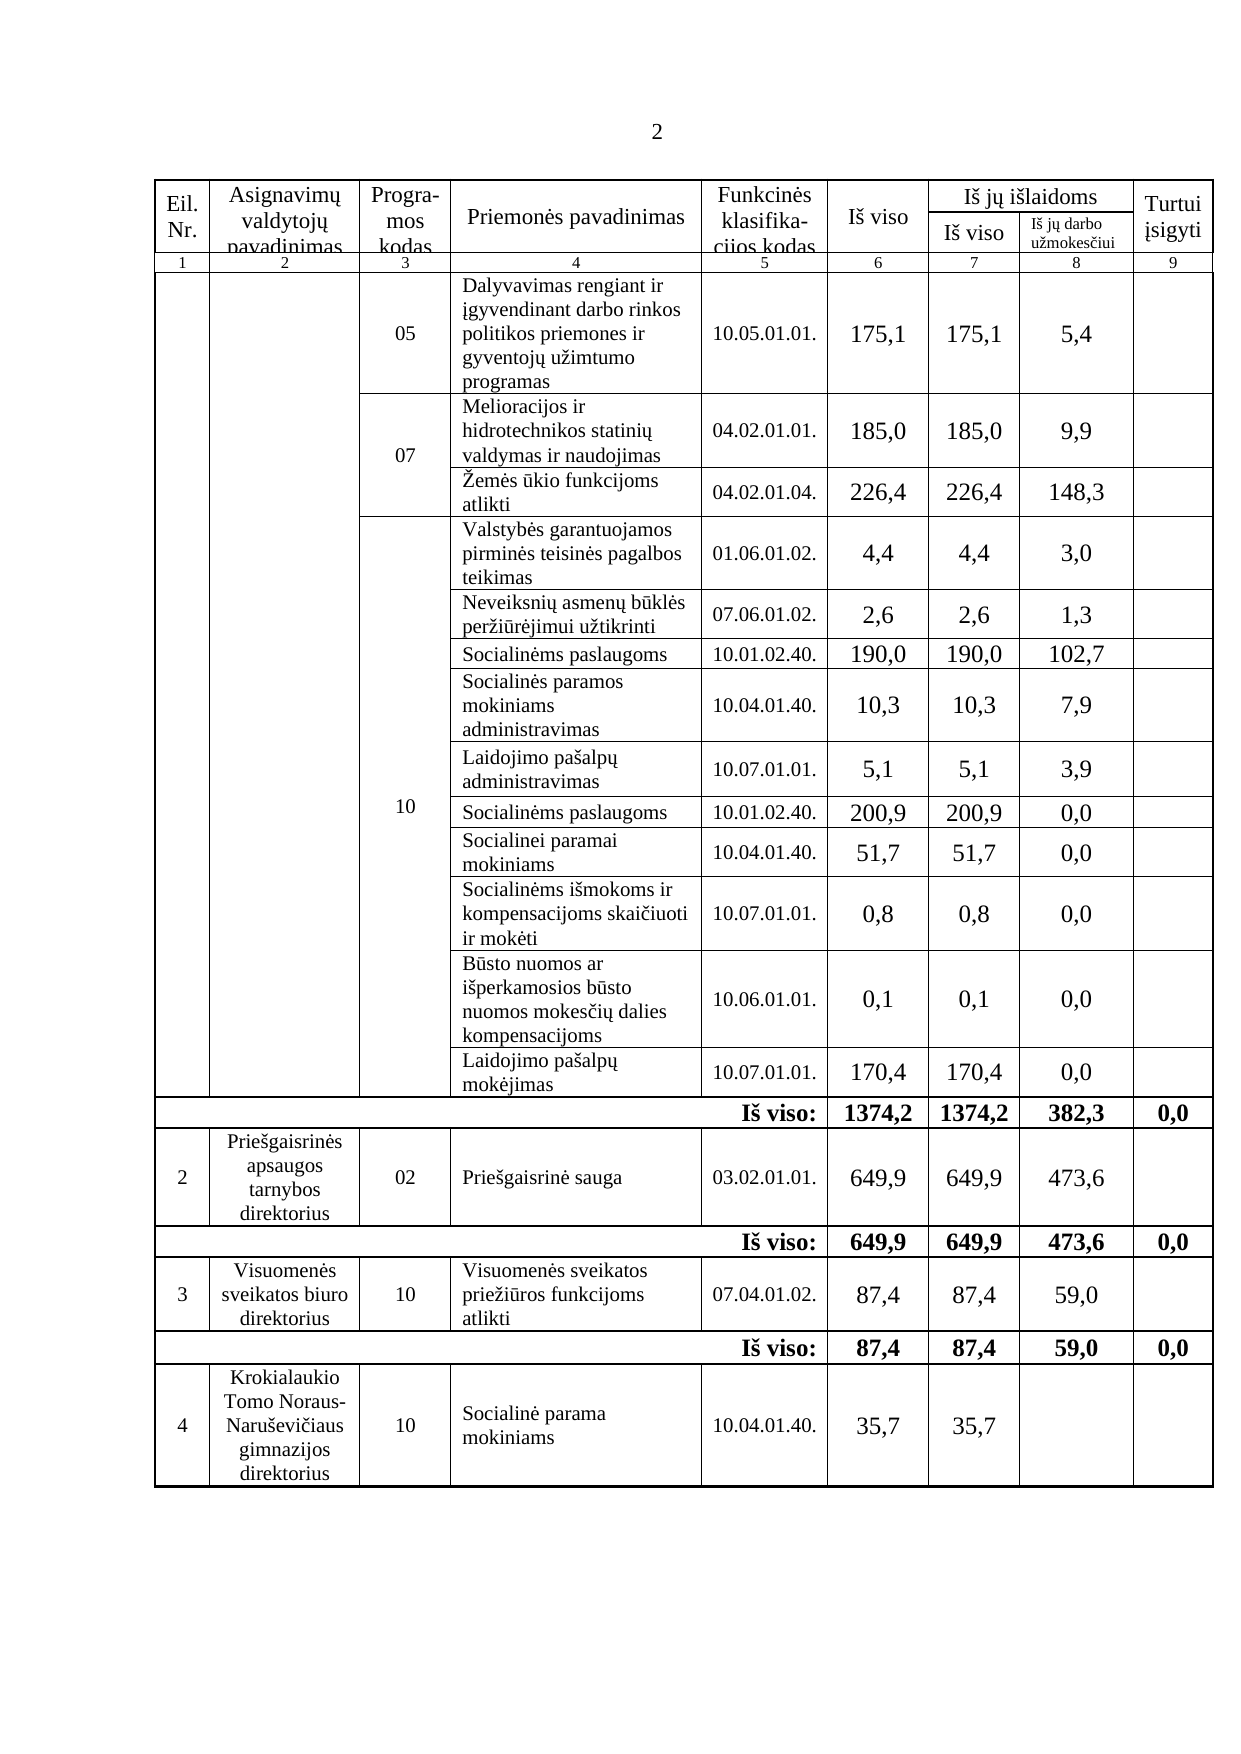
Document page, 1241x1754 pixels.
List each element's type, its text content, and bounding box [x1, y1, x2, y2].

table_cell 4,4 [828, 517, 928, 589]
table_cell 3,0 [1020, 517, 1133, 589]
table_cell 5,1 [828, 742, 928, 796]
table_cell Žemės ūkio funkcijoms atlikti [451, 468, 701, 516]
table_cell 2 [210, 253, 359, 272]
table_cell 382,3 [1020, 1098, 1133, 1127]
table_cell 0,1 [828, 951, 928, 1047]
table_cell 0,0 [1020, 797, 1133, 827]
table_cell 04.02.01.01. [702, 394, 827, 467]
table_cell [1134, 468, 1212, 516]
table_cell 10 [360, 1258, 450, 1330]
table_cell 6 [828, 253, 928, 272]
table_cell Būsto nuomos ar išperkamosios būsto nuomos mokesčių dalies kompensacijoms [451, 951, 701, 1047]
table_cell [156, 273, 209, 1096]
table_header Iš jų išlaidoms [929, 181, 1133, 211]
table_cell 35,7 [929, 1365, 1019, 1485]
table_cell 51,7 [929, 828, 1019, 876]
table_cell [1134, 828, 1212, 876]
table_cell 2,6 [929, 590, 1019, 638]
table_cell Melioracijos ir hidrotechnikos statinių valdymas ir naudojimas [451, 394, 701, 467]
table_cell 0,0 [1020, 877, 1133, 949]
table_cell 649,9 [929, 1227, 1019, 1256]
table_cell 51,7 [828, 828, 928, 876]
table_cell Iš viso: [156, 1098, 827, 1127]
table_cell 04.02.01.04. [702, 468, 827, 516]
table_header Iš viso [828, 181, 928, 252]
table_cell 9 [1134, 253, 1212, 272]
table_cell 170,4 [828, 1048, 928, 1096]
table_cell 10.07.01.01. [702, 742, 827, 796]
table_cell 10.01.02.40. [702, 797, 827, 827]
table_cell [1134, 394, 1212, 467]
table_cell 0,1 [929, 951, 1019, 1047]
table_cell Visuomenės sveikatos priežiūros funkcijoms atlikti [451, 1258, 701, 1330]
table_cell 5,4 [1020, 273, 1133, 393]
table_cell [1134, 797, 1212, 827]
table_cell 10.04.01.40. [702, 669, 827, 741]
table_cell [1134, 590, 1212, 638]
table_header Asignavimų valdytojų pavadinimas [210, 181, 359, 252]
table_header Eil. Nr. [156, 181, 209, 252]
table_cell 10 [360, 1365, 450, 1485]
table_cell [1134, 951, 1212, 1047]
table_cell 649,9 [828, 1129, 928, 1225]
table_cell Socialinė parama mokiniams [451, 1365, 701, 1485]
table_cell 7 [929, 253, 1019, 272]
table_cell 1,3 [1020, 590, 1133, 638]
table_cell 170,4 [929, 1048, 1019, 1096]
table_header Funkcinės klasifika-cijos kodas [702, 181, 827, 252]
table_cell 0,0 [1020, 1048, 1133, 1096]
table_cell 10,3 [828, 669, 928, 741]
table_cell Socialinėms išmokoms ir kompensacijoms skaičiuoti ir mokėti [451, 877, 701, 949]
table_cell 1374,2 [929, 1098, 1019, 1127]
table_cell 3,9 [1020, 742, 1133, 796]
table_cell 175,1 [929, 273, 1019, 393]
table_cell Iš jų darbo užmokesčiui [1020, 213, 1133, 252]
table_cell 0,0 [1134, 1098, 1212, 1127]
table_cell [1134, 273, 1212, 393]
table_cell Socialinei paramai mokiniams [451, 828, 701, 876]
table_cell 1 [155, 253, 209, 272]
table_cell 9,9 [1020, 394, 1133, 467]
table_cell 07 [360, 394, 450, 516]
table_cell 185,0 [929, 394, 1019, 467]
table_cell 87,4 [929, 1332, 1019, 1363]
table_header Priemonės pavadinimas [451, 181, 701, 252]
table_cell 4 [451, 253, 701, 272]
table_cell 0,0 [1020, 951, 1133, 1047]
table_cell 190,0 [828, 639, 928, 668]
table_header Progra-mos kodas [360, 181, 450, 252]
table_cell [1134, 877, 1212, 949]
table_cell 0,0 [1020, 828, 1133, 876]
table_cell 35,7 [828, 1365, 928, 1485]
table_cell 10,3 [929, 669, 1019, 741]
table_cell 10.04.01.40. [702, 1365, 827, 1485]
table_cell 200,9 [929, 797, 1019, 827]
table_cell 5,1 [929, 742, 1019, 796]
table_cell [1020, 1365, 1133, 1485]
table_cell [1134, 1129, 1212, 1225]
table_cell Socialinės paramos mokiniams administravimas [451, 669, 701, 741]
table_cell Socialinėms paslaugoms [451, 639, 701, 668]
table_cell [210, 273, 359, 1096]
table_cell 10.07.01.01. [702, 877, 827, 949]
table_cell Priešgaisrinė sauga [451, 1129, 701, 1225]
table_cell 59,0 [1020, 1258, 1133, 1330]
table_cell 02 [360, 1129, 450, 1225]
table_cell 87,4 [828, 1258, 928, 1330]
table_cell 649,9 [828, 1227, 928, 1256]
table_cell 10.05.01.01. [702, 273, 827, 393]
table_cell 05 [360, 273, 450, 393]
table_cell Neveiksnių asmenų būklės peržiūrėjimui užtikrinti [451, 590, 701, 638]
table_cell [1134, 1365, 1212, 1485]
table_cell 473,6 [1020, 1129, 1133, 1225]
table_cell Socialinėms paslaugoms [451, 797, 701, 827]
table_cell Visuomenės sveikatos biuro direktorius [210, 1258, 359, 1330]
table_cell 148,3 [1020, 468, 1133, 516]
table_cell 226,4 [828, 468, 928, 516]
table_cell Iš viso [929, 213, 1019, 252]
table_cell 07.04.01.02. [702, 1258, 827, 1330]
table_cell 0,8 [828, 877, 928, 949]
table_cell 226,4 [929, 468, 1019, 516]
table_cell [1134, 742, 1212, 796]
table_cell 10 [360, 517, 450, 1096]
table_cell [1134, 639, 1212, 668]
table_cell Priešgaisrinės apsaugos tarnybos direktorius [210, 1129, 359, 1225]
table_cell 0,0 [1134, 1332, 1212, 1363]
table_cell 0,0 [1134, 1227, 1212, 1256]
table_cell 0,8 [929, 877, 1019, 949]
table_cell 10.04.01.40. [702, 828, 827, 876]
table_cell [1134, 1258, 1212, 1330]
table_cell 3 [360, 253, 450, 272]
table_cell 10.07.01.01. [702, 1048, 827, 1096]
table_cell Iš viso: [156, 1227, 827, 1256]
table_cell 59,0 [1020, 1332, 1133, 1363]
table_cell 07.06.01.02. [702, 590, 827, 638]
table_cell [1134, 669, 1212, 741]
table_cell 649,9 [929, 1129, 1019, 1225]
table_header Turtui įsigyti [1134, 181, 1212, 252]
table_cell 3 [156, 1258, 209, 1330]
table_cell Valstybės garantuojamos pirminės teisinės pagalbos teikimas [451, 517, 701, 589]
table_cell 4 [156, 1365, 209, 1485]
table_cell Laidojimo pašalpų mokėjimas [451, 1048, 701, 1096]
table_cell 2,6 [828, 590, 928, 638]
table_cell 01.06.01.02. [702, 517, 827, 589]
table_cell 473,6 [1020, 1227, 1133, 1256]
table_cell 4,4 [929, 517, 1019, 589]
table_cell 03.02.01.01. [702, 1129, 827, 1225]
table_cell 5 [702, 253, 827, 272]
table_cell [1134, 1048, 1212, 1096]
table_cell 87,4 [828, 1332, 928, 1363]
table_cell 7,9 [1020, 669, 1133, 741]
table_cell 175,1 [828, 273, 928, 393]
table_cell 190,0 [929, 639, 1019, 668]
table_cell 1374,2 [828, 1098, 928, 1127]
table_cell 200,9 [828, 797, 928, 827]
table_cell 2 [156, 1129, 209, 1225]
table_cell 102,7 [1020, 639, 1133, 668]
table_cell Dalyvavimas rengiant ir įgyvendinant darbo rinkos politikos priemones ir gyventojų užimtumo programas [451, 273, 701, 393]
table_cell 10.01.02.40. [702, 639, 827, 668]
table_cell 8 [1020, 253, 1133, 272]
table_cell Laidojimo pašalpų administravimas [451, 742, 701, 796]
table_cell [1134, 517, 1212, 589]
table_cell 185,0 [828, 394, 928, 467]
table_cell Iš viso: [156, 1332, 827, 1363]
table_cell 87,4 [929, 1258, 1019, 1330]
table_cell Krokialaukio Tomo Noraus-Naruševičiaus gimnazijos direktorius [210, 1365, 359, 1485]
table_cell 10.06.01.01. [702, 951, 827, 1047]
